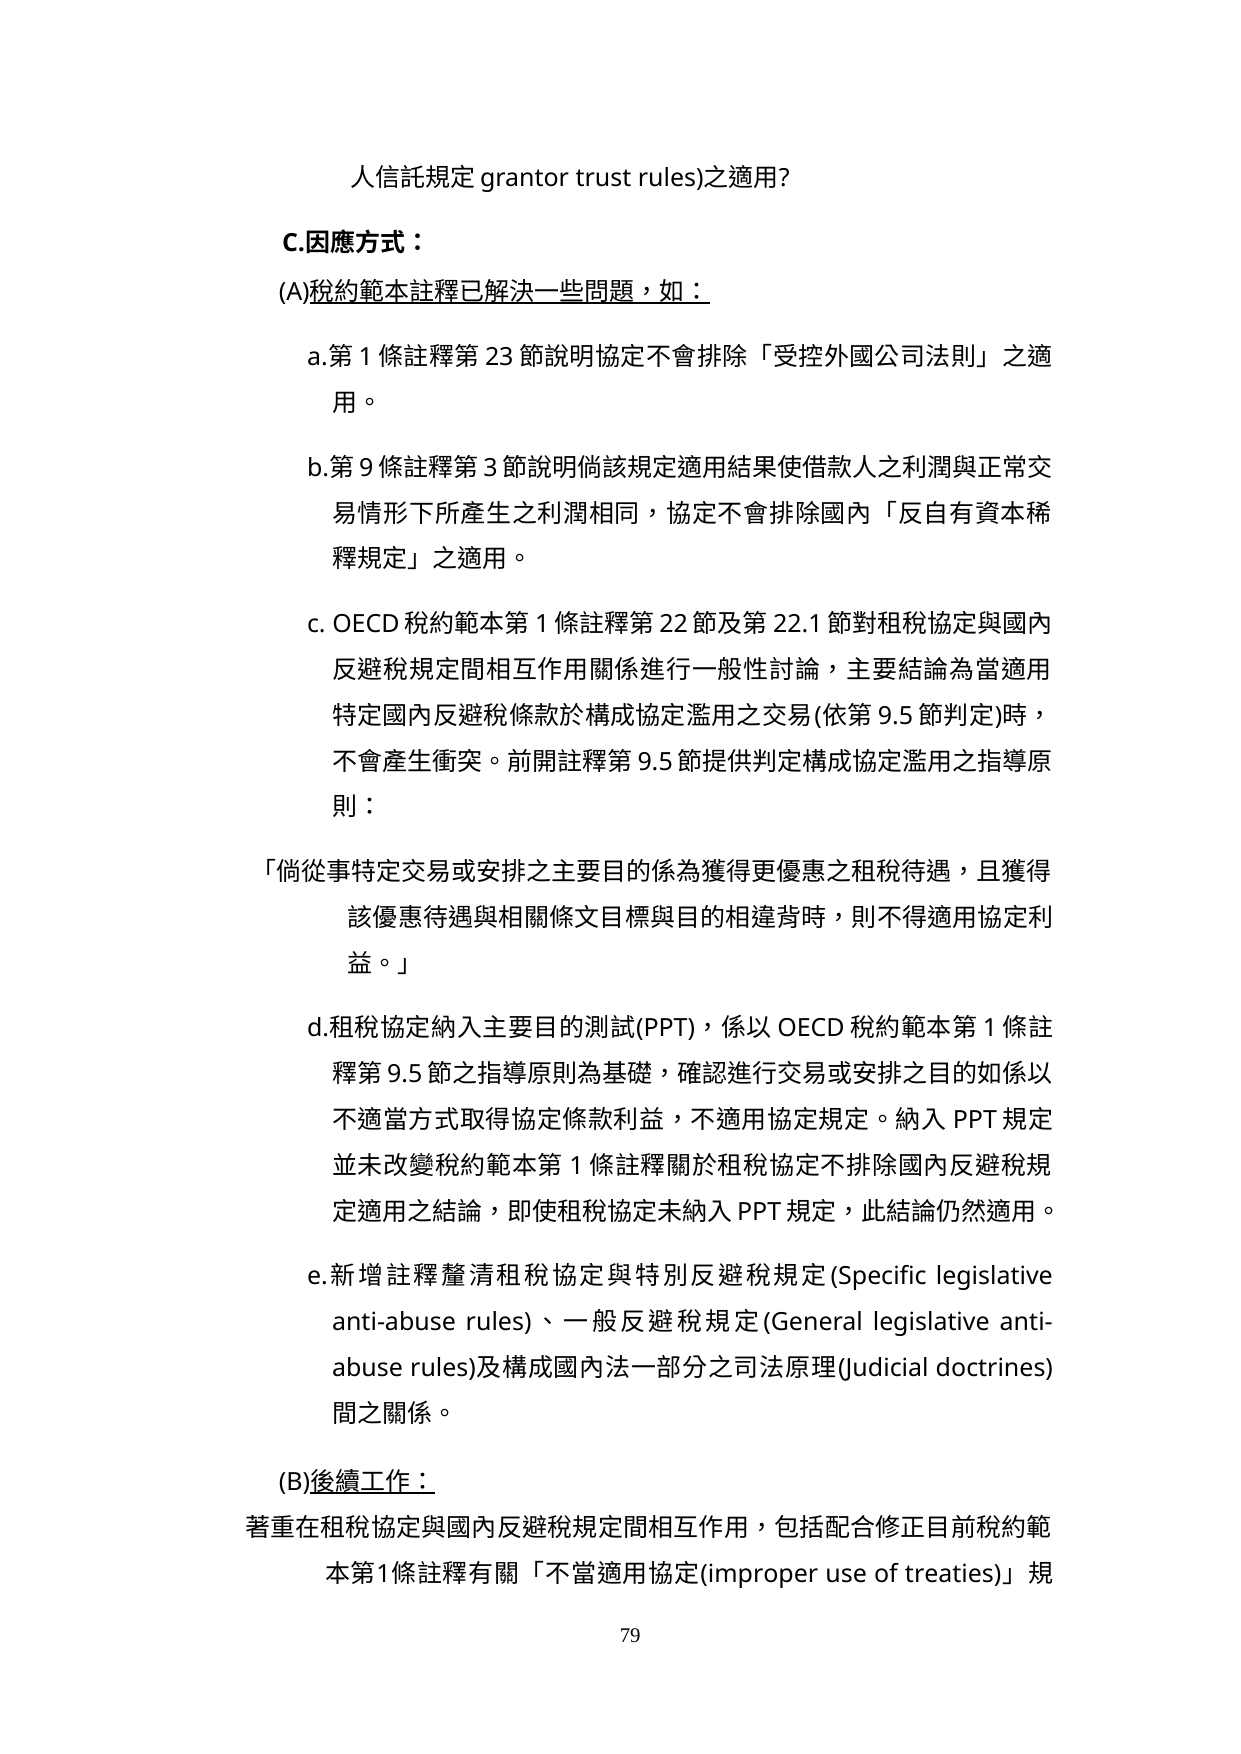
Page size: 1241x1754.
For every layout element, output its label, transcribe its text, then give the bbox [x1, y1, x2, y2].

text 著重在租稅協定與國內反避稅規定間相互作用，包括配合修正目前稅約範本第1條註釋有關「不當適用協定(improper use of treaties)」規 [164, 1500, 1053, 1592]
text b.第9條註釋第3節說明倘該規定適用結果使借款人之利潤與正常交易情形下所產生之利潤相同，協定不會排除國內「反自有資本稀釋規定」之適用。 [307, 439, 1053, 577]
text 「倘從事特定交易或安排之主要目的係為獲得更優惠之租稅待遇，且獲得該優惠待遇與相關條文目標與目的相違背時，則不得適用協定利益。」 [178, 844, 1053, 981]
text (A)稅約範本註釋已解決一些問題，如： [266, 260, 1053, 310]
text (B)後續工作： [266, 1450, 1053, 1500]
text e.新增註釋釐清租稅協定與特別反避稅規定(Specific legislative anti-abuse rules)、一般反避稅規定(General legislative anti-abuse rules)及構成國內法一部分之司法原理(Judicial doctrines)間之關係。 [307, 1248, 1053, 1431]
text 人信託規定grantor trust rules)之適用? [325, 150, 1053, 196]
text C.因應方式： [282, 214, 1053, 260]
text d.租稅協定納入主要目的測試(PPT)，係以OECD稅約範本第1條註釋第9.5節之指導原則為基礎，確認進行交易或安排之目的如係以不適當方式取得協定條款利益，不適用協定規定。納入PPT規定並未改變稅約範本第1條註釋關於租稅協定不排除國內反避稅規定適用之結論，即使租稅協定未納入PPT規定，此結論仍然適用。 [307, 1000, 1053, 1229]
text a.第1條註釋第23節說明協定不會排除「受控外國公司法則」之適用。 [307, 329, 1053, 421]
text c. OECD稅約範本第1條註釋第22節及第22.1節對租稅協定與國內反避稅規定間相互作用關係進行一般性討論，主要結論為當適用特定國內反避稅條款於構成協定濫用之交易(依第9.5節判定)時，不會產生衝突。前開註釋第9.5節提供判定構成協定濫用之指導原則： [307, 596, 1053, 825]
